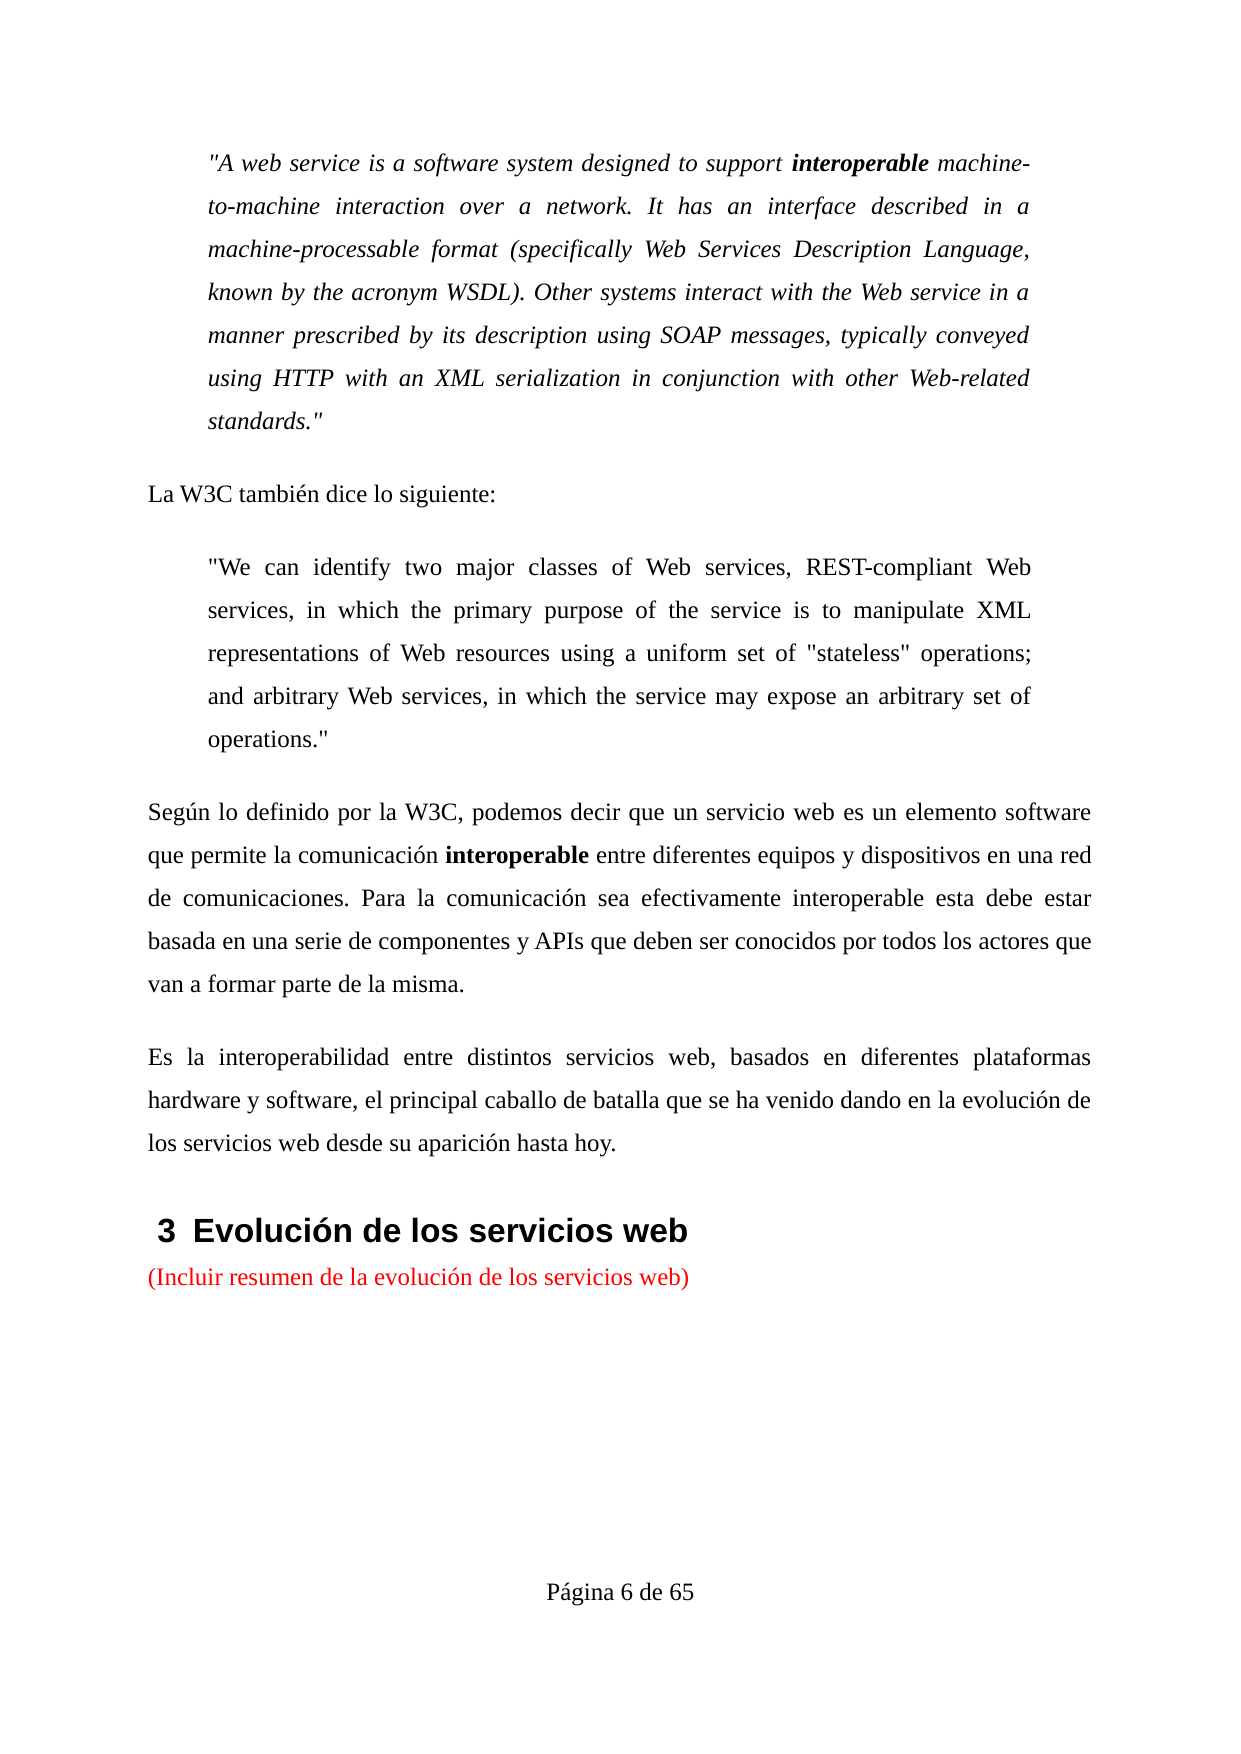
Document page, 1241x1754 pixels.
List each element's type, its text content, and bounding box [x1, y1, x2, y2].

text La W3C también dice lo siguiente: [148, 479, 1093, 508]
text Es la interoperabilidad entre distintos servicios web, basados en diferentes plataformas hardware y software, el principal caballo de batalla que se ha venido dando en la evolución de los servicios web desde su aparición hasta hoy. [148, 1042, 1093, 1157]
text "A web service is a software system designed to support interoperable machine-to-machine interaction over a network. It has an interface described in a machine-processable format (specifically Web Services Description Language, known by the acronym WSDL). Other systems interact with the Web service in a manner prescribed by its description using SOAP messages, typically conveyed using HTTP with an XML serialization in conjunction with other Web-related standards." [208, 148, 1033, 435]
subtitle Evolución de los servicios web [148, 1211, 1093, 1250]
text Según lo definido por la W3C, podemos decir que un servicio web es un elemento software que permite la comunicación interoperable entre diferentes equipos y dispositivos en una red de comunicaciones. Para la comunicación sea efectivamente interoperable esta debe estar basada en una serie de componentes y APIs que deben ser conocidos por todos los actores que van a formar parte de la misma. [148, 797, 1093, 998]
text "We can identify two major classes of Web services, REST-compliant Web services, in which the primary purpose of the service is to manipulate XML representations of Web resources using a uniform set of "stateless" operations; and arbitrary Web services, in which the service may expose an arbitrary set of operations." [208, 552, 1033, 753]
text (Incluir resumen de la evolución de los servicios web) [148, 1262, 1093, 1291]
